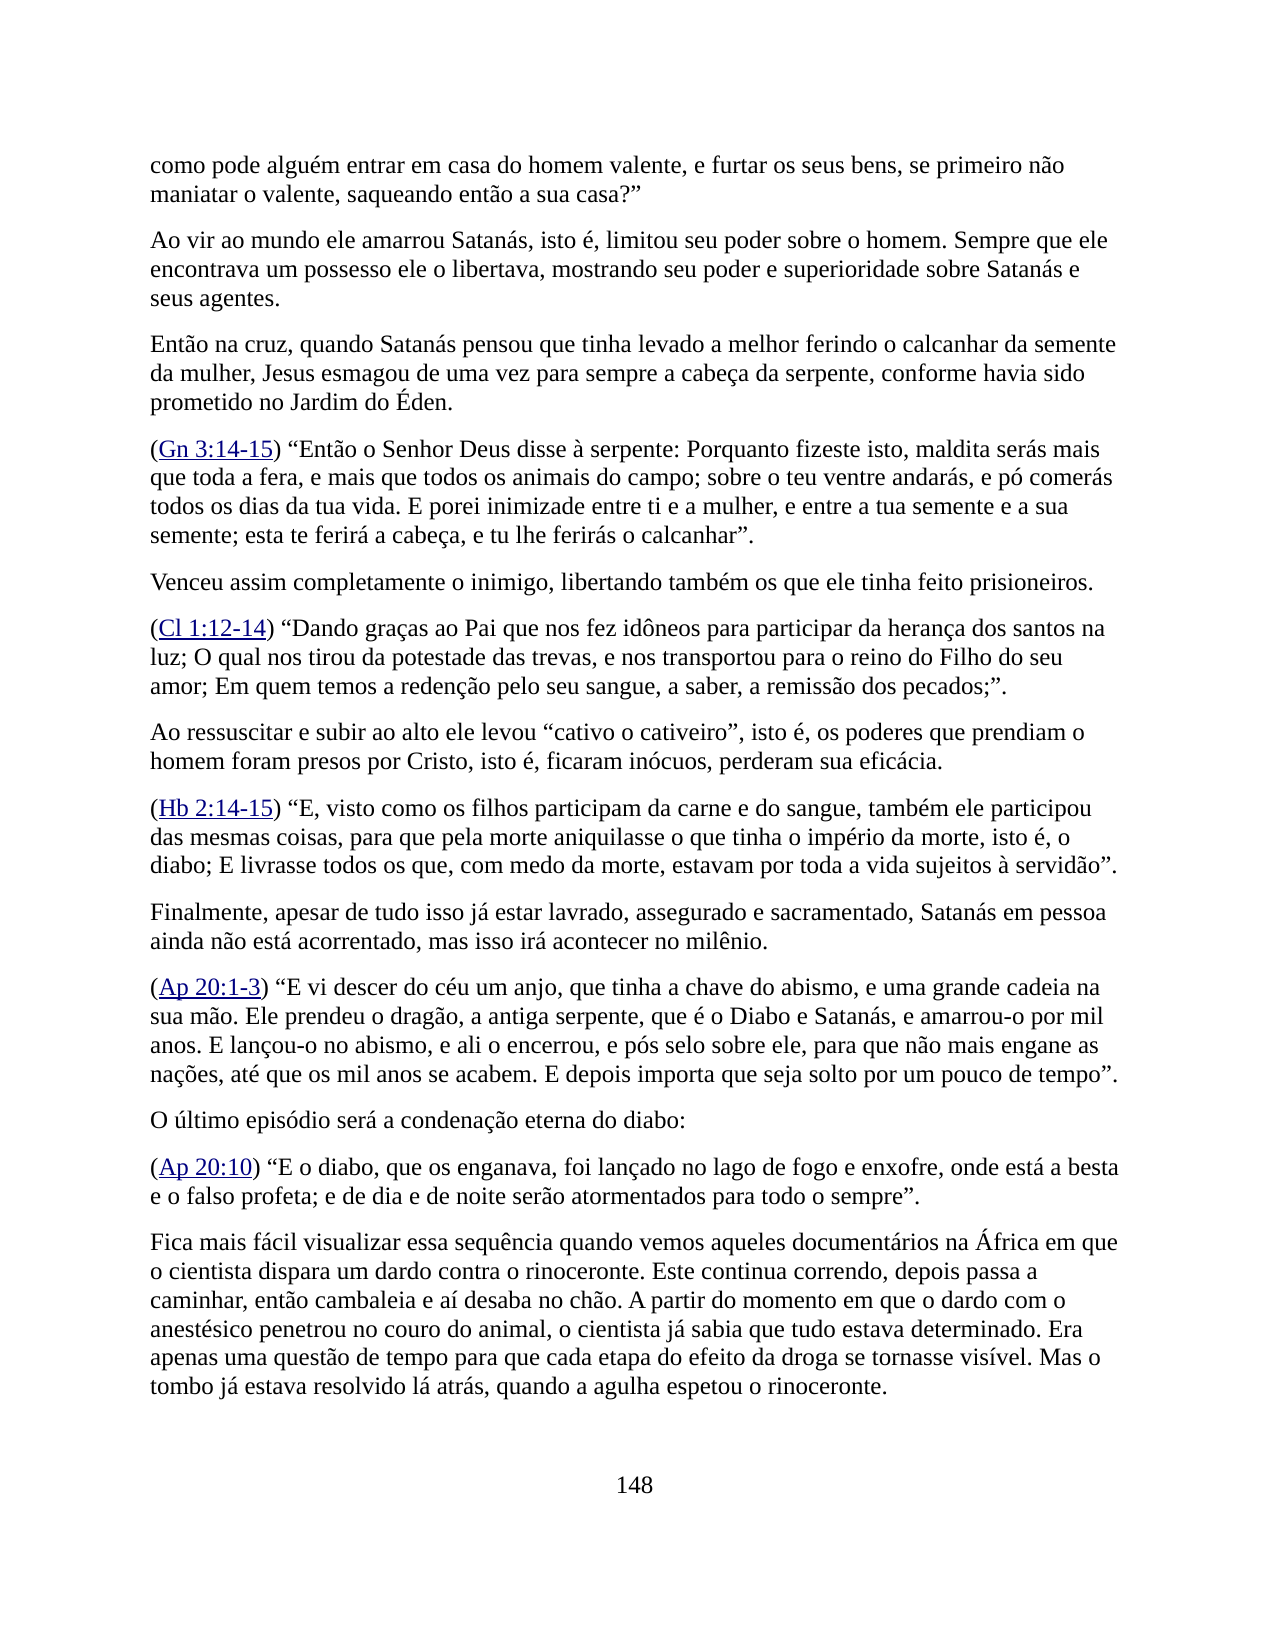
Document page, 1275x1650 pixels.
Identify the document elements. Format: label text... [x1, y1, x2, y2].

text O último episódio será a condenação eterna do diabo: [150, 1105, 1125, 1134]
text Ao vir ao mundo ele amarrou Satanás, isto é, limitou seu poder sobre o homem. Sempre que ele encontrava um possesso ele o libertava, mostrando seu poder e superioridade sobre Satanás e seus agentes. [150, 225, 1125, 312]
text (Cl 1:12-14) “Dando graças ao Pai que nos fez idôneos para participar da herança dos santos na luz; O qual nos tirou da potestade das trevas, e nos transportou para o reino do Filho do seu amor; Em quem temos a redenção pelo seu sangue, a saber, a remissão dos pecados;”. [150, 613, 1125, 699]
text Fica mais fácil visualizar essa sequência quando vemos aqueles documentários na África em que o cientista dispara um dardo contra o rinoceronte. Este continua correndo, depois passa a caminhar, então cambaleia e aí desaba no chão. A partir do momento em que o dardo com o anestésico penetrou no couro do animal, o cientista já sabia que tudo estava determinado. Era apenas uma questão de tempo para que cada etapa do efeito da droga se tornasse visível. Mas o tombo já estava resolvido lá atrás, quando a agulha espetou o rinoceronte. [150, 1227, 1125, 1400]
text Ao ressuscitar e subir ao alto ele levou “cativo o cativeiro”, isto é, os poderes que prendiam o homem foram presos por Cristo, isto é, ficaram inócuos, perderam sua eficácia. [150, 717, 1125, 775]
text (Hb 2:14-15) “E, visto como os filhos participam da carne e do sangue, também ele participou das mesmas coisas, para que pela morte aniquilasse o que tinha o império da morte, isto é, o diabo; E livrasse todos os que, com medo da morte, estavam por toda a vida sujeitos à servidão”. [150, 793, 1125, 879]
text como pode alguém entrar em casa do homem valente, e furtar os seus bens, se primeiro não maniatar o valente, saqueando então a sua casa?” [150, 150, 1125, 207]
text Finalmente, apesar de tudo isso já estar lavrado, assegurado e sacramentado, Satanás em pessoa ainda não está acorrentado, mas isso irá acontecer no milênio. [150, 897, 1125, 954]
text (Gn 3:14-15) “Então o Senhor Deus disse à serpente: Porquanto fizeste isto, maldita serás mais que toda a fera, e mais que todos os animais do campo; sobre o teu ventre andarás, e pó comerás todos os dias da tua vida. E porei inimizade entre ti e a mulher, e entre a tua semente e a sua semente; esta te ferirá a cabeça, e tu lhe ferirás o calcanhar”. [150, 434, 1125, 549]
text (Ap 20:10) “E o diabo, que os enganava, foi lançado no lago de fogo e enxofre, onde está a besta e o falso profeta; e de dia e de noite serão atormentados para todo o sempre”. [150, 1152, 1125, 1209]
text (Ap 20:1-3) “E vi descer do céu um anjo, que tinha a chave do abismo, e uma grande cadeia na sua mão. Ele prendeu o dragão, a antiga serpente, que é o Diabo e Satanás, e amarrou-o por mil anos. E lançou-o no abismo, e ali o encerrou, e pós selo sobre ele, para que não mais engane as nações, até que os mil anos se acabem. E depois importa que seja solto por um pouco de tempo”. [150, 972, 1125, 1087]
text Então na cruz, quando Satanás pensou que tinha levado a melhor ferindo o calcanhar da semente da mulher, Jesus esmagou de uma vez para sempre a cabeça da serpente, conforme havia sido prometido no Jardim do Éden. [150, 329, 1125, 416]
text Venceu assim completamente o inimigo, libertando também os que ele tinha feito prisioneiros. [150, 567, 1125, 595]
